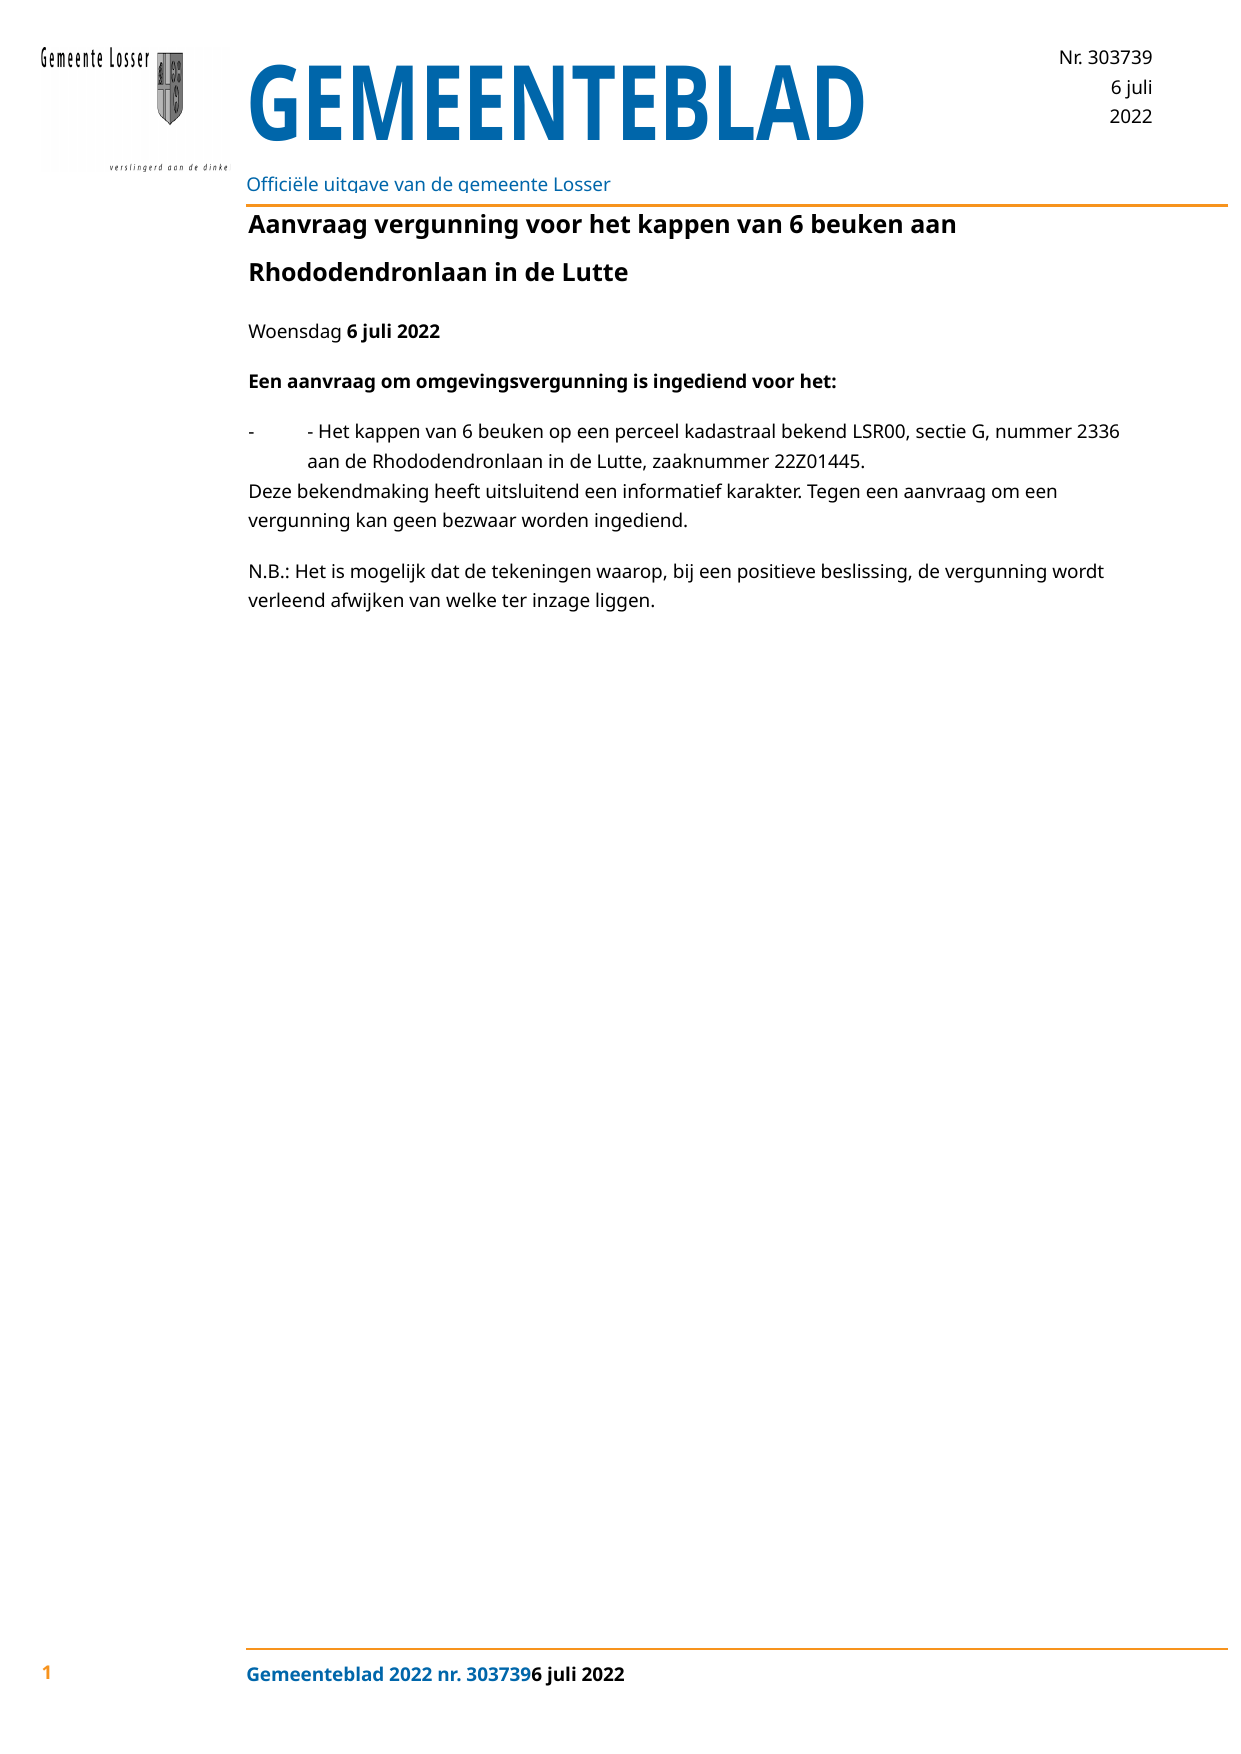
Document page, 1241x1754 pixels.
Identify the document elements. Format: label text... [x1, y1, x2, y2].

list - Het kappen van 6 beuken op een perceel kadastraal bekend LSR00, sectie G, nummer 2336 aan de Rhododendronlaan in de Lutte, zaaknummer 22Z01445. [248, 419, 1152, 474]
text Woensdag 6 juli 2022 [248, 318, 1152, 344]
picture [41, 47, 231, 172]
text Aanvraag vergunning voor het kappen van 6 beuken aan Rhododendronlaan in de Lutte [248, 207, 1152, 288]
text Een aanvraag om omgevingsvergunning is ingediend voor het: [248, 368, 1152, 394]
text Deze bekendmaking heeft uitsluitend een informatief karakter. Tegen een aanvraag om een vergunning kan geen bezwaar worden ingediend. [248, 478, 1152, 533]
text N.B.: Het is mogelijk dat de tekeningen waarop, bij een positieve beslissing, de vergunning wordt verleend afwijken van welke ter inzage liggen. [248, 558, 1152, 613]
